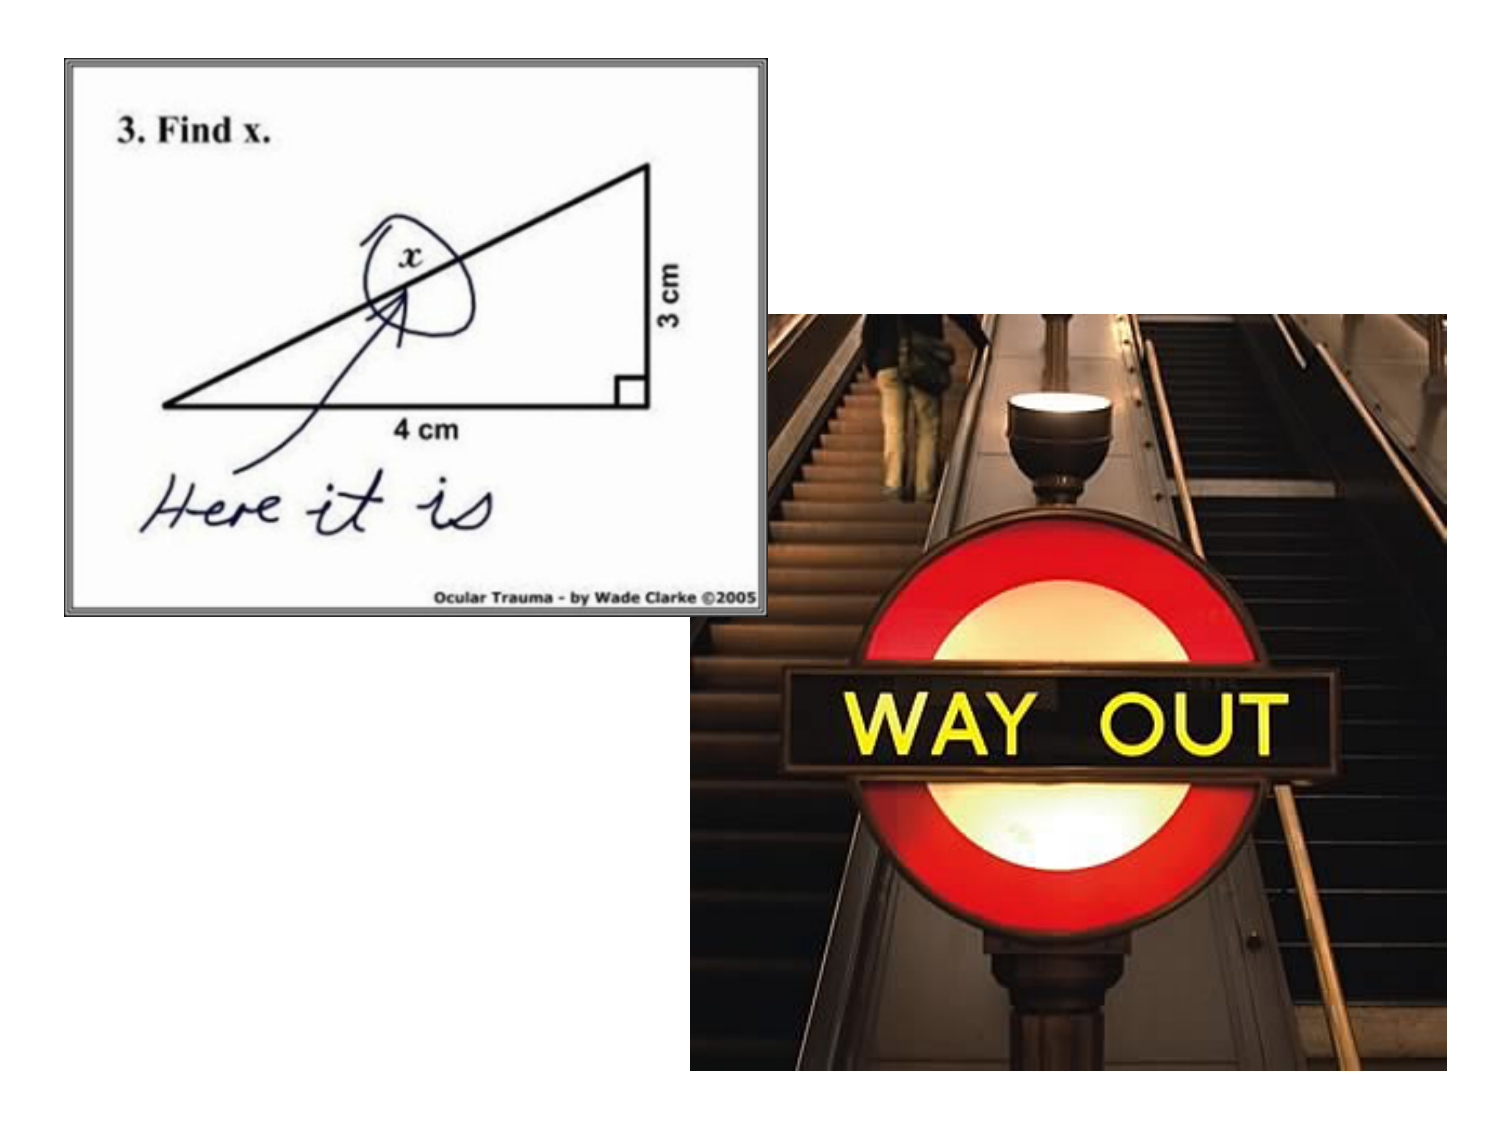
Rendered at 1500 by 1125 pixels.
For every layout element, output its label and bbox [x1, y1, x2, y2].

picture [64, 58, 1447, 1071]
